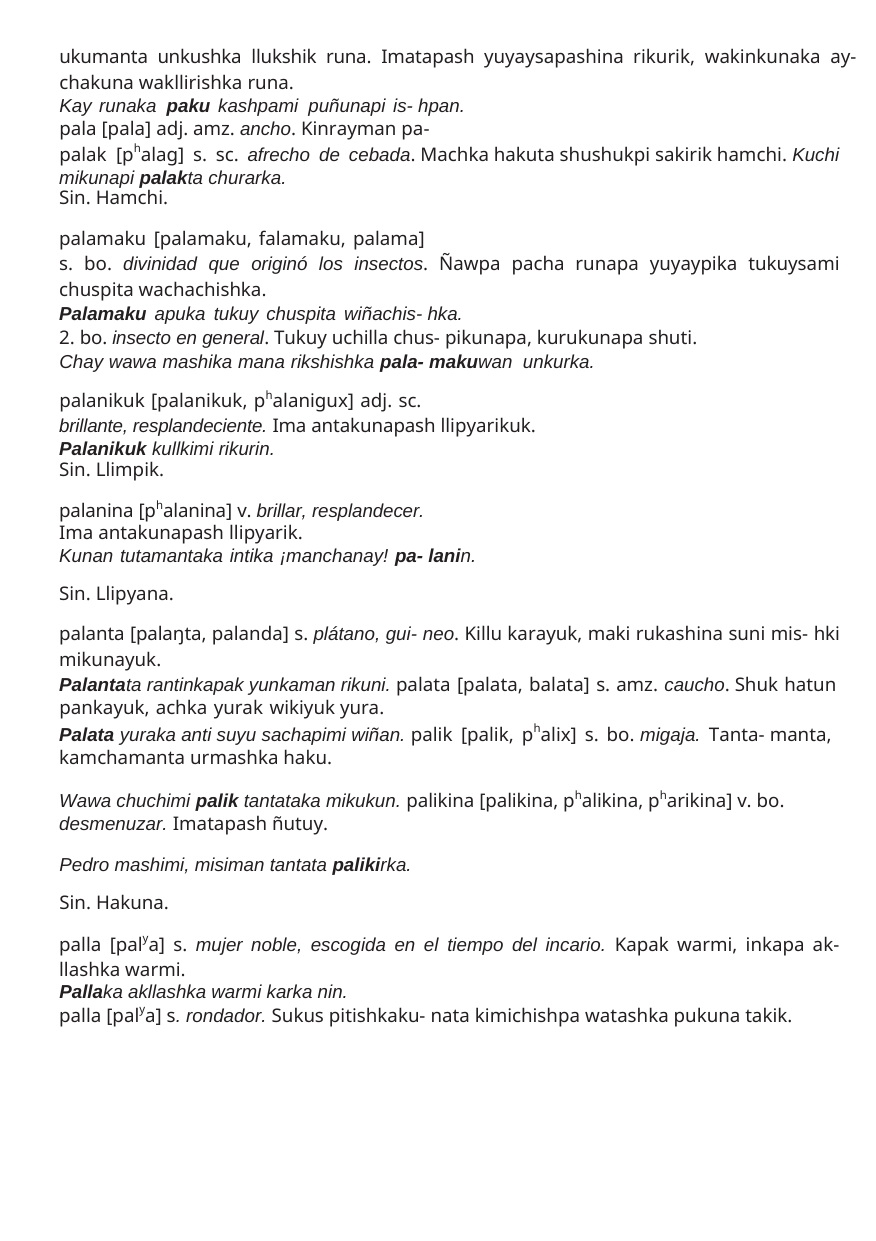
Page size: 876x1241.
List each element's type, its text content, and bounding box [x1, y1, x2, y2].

text Pallaka akllashka warmi karka nin. [59, 982, 856, 1002]
text s. bo. divinidad que originó los insectos. Ñawpa pacha runapa yuyaypika tukuysami chuspita wachachishka. [59, 251, 840, 302]
text palanta [palaŋta, palanda] s. plátano, gui- neo. Killu karayuk, maki rukashina suni mis- hki mikunayuk. [59, 621, 840, 672]
text Palanikuk kullkimi rikurin. [59, 438, 856, 460]
text Sin. Llimpik. [59, 460, 856, 481]
text ukumanta unkushka llukshik runa. Imatapash yuyaysapashina rikurik, wakinkunaka ay- chakuna wakllirishka runa. [59, 44, 856, 95]
text Sin. Hakuna. [59, 893, 856, 913]
text Ima antakunapash llipyarik. [59, 523, 856, 544]
text Wawa chuchimi palik tantataka mikukun. palikina [palikina, phalikina, pharikina] v. bo. desmenuzar. Imatapash ñutuy. [59, 788, 856, 836]
text Kay runaka paku kashpami puñunapi is- hpan. [59, 95, 856, 116]
text palla [palya] s. rondador. Sukus pitishkaku- nata kimichishpa watashka pukuna takik. [59, 1002, 840, 1027]
text palanikuk [palanikuk, phalanigux] adj. sc. [59, 389, 856, 412]
text Palantata rantinkapak yunkaman rikuni. palata [palata, balata] s. amz. caucho. Shuk hatun pankayuk, achka yurak wikiyuk yura. [59, 672, 840, 720]
text pala [pala] adj. amz. ancho. Kinrayman pa- [59, 117, 856, 140]
text Pedro mashimi, misiman tantata palikirka. [59, 854, 856, 875]
text palanina [phalanina] v. brillar, resplandecer. [59, 498, 856, 523]
text palamaku [palamaku, falamaku, palama] [59, 226, 856, 251]
text Sin. Llipyana. [59, 583, 856, 604]
text brillante, resplandeciente. Ima antakunapash llipyarikuk. [59, 412, 856, 438]
text Sin. Hamchi. [59, 188, 856, 209]
text 2. bo. insecto en general. Tukuy uchilla chus- pikunapa, kurukunapa shuti. [59, 324, 840, 350]
text palak [phalag] s. sc. afrecho de cebada. Machka hakuta shushukpi sakirik hamchi. Kuchi mikunapi palakta churarka. [59, 140, 856, 188]
text Palamaku apuka tukuy chuspita wiñachis- hka. [59, 302, 856, 324]
text palla [palya] s. mujer noble, escogida en el tiempo del incario. Kapak warmi, inkapa ak- llashka warmi. [59, 930, 840, 982]
text Chay wawa mashika mana rikshishka pala- makuwan unkurka. [59, 351, 856, 372]
text Kunan tutamantaka intika ¡manchanay! pa- lanin. [59, 545, 856, 566]
text Palata yuraka anti suyu sachapimi wiñan. palik [palik, phalix] s. bo. migaja. Tanta- manta, kamchamanta urmashka haku. [59, 722, 856, 770]
